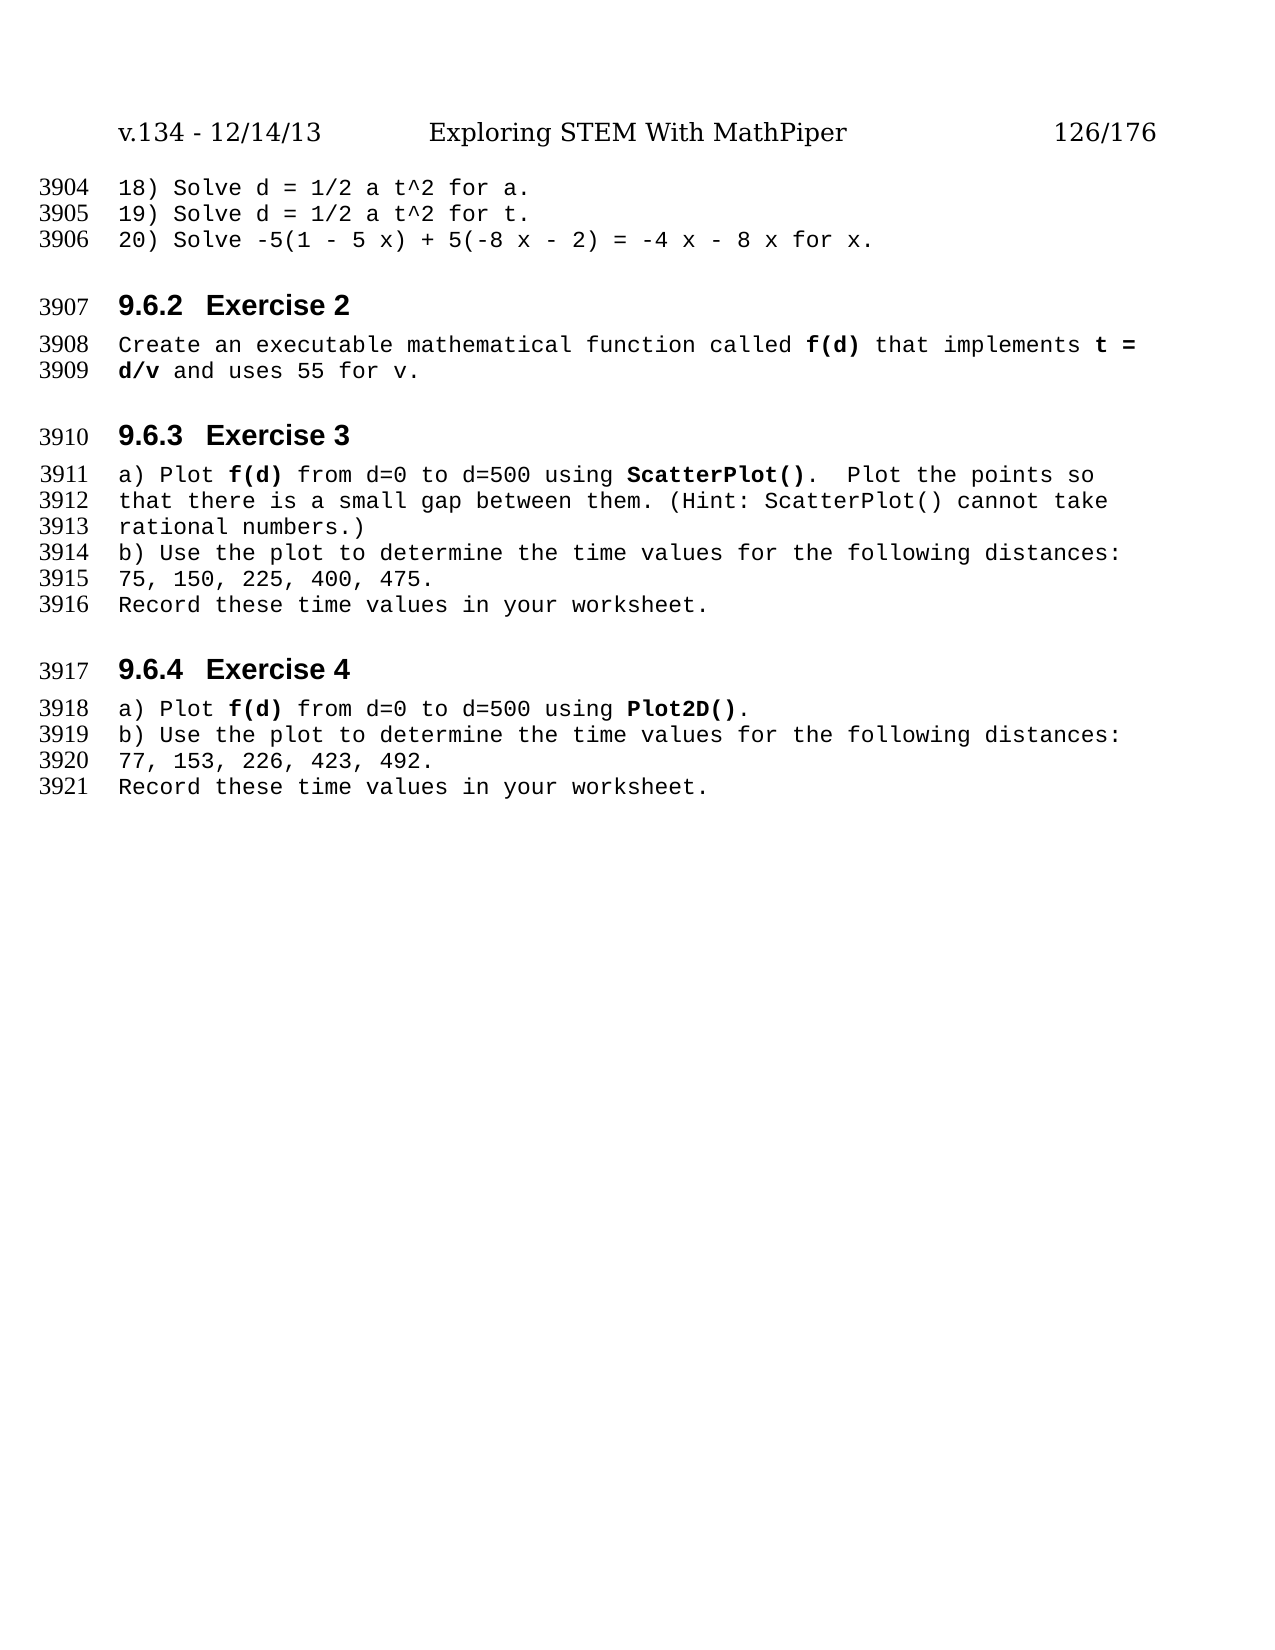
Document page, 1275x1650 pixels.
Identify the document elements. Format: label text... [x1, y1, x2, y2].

text a) Plot f(d) from d=0 to d=500 using Plot2D(). [118, 698, 1157, 724]
text 18) Solve d = 1/2 a t^2 for a. [118, 177, 1157, 203]
text 75, 150, 225, 400, 475. [118, 567, 1157, 593]
subtitle Exercise 3 [118, 418, 1157, 452]
subtitle Exercise 4 [118, 652, 1157, 686]
text 77, 153, 226, 423, 492. [118, 749, 1157, 776]
text b) Use the plot to determine the time values for the following distances: [118, 541, 1157, 567]
text Record these time values in your worksheet. [118, 776, 1157, 801]
text b) Use the plot to determine the time values for the following distances: [118, 724, 1157, 749]
subtitle Exercise 2 [118, 288, 1157, 321]
text Record these time values in your worksheet. [118, 593, 1157, 619]
text 19) Solve d = 1/2 a t^2 for t. [118, 203, 1157, 229]
text a) Plot f(d) from d=0 to d=500 using ScatterPlot(). Plot the points so that there is a small gap between them. (Hint: ScatterPlot() cannot take rational numbers.) [118, 463, 1157, 541]
text 20) Solve -5(1 - 5 x) + 5(-8 x - 2) = -4 x - 8 x for x. [118, 229, 1157, 254]
text Create an executable mathematical function called f(d) that implements t = d/v and uses 55 for v. [118, 333, 1157, 385]
